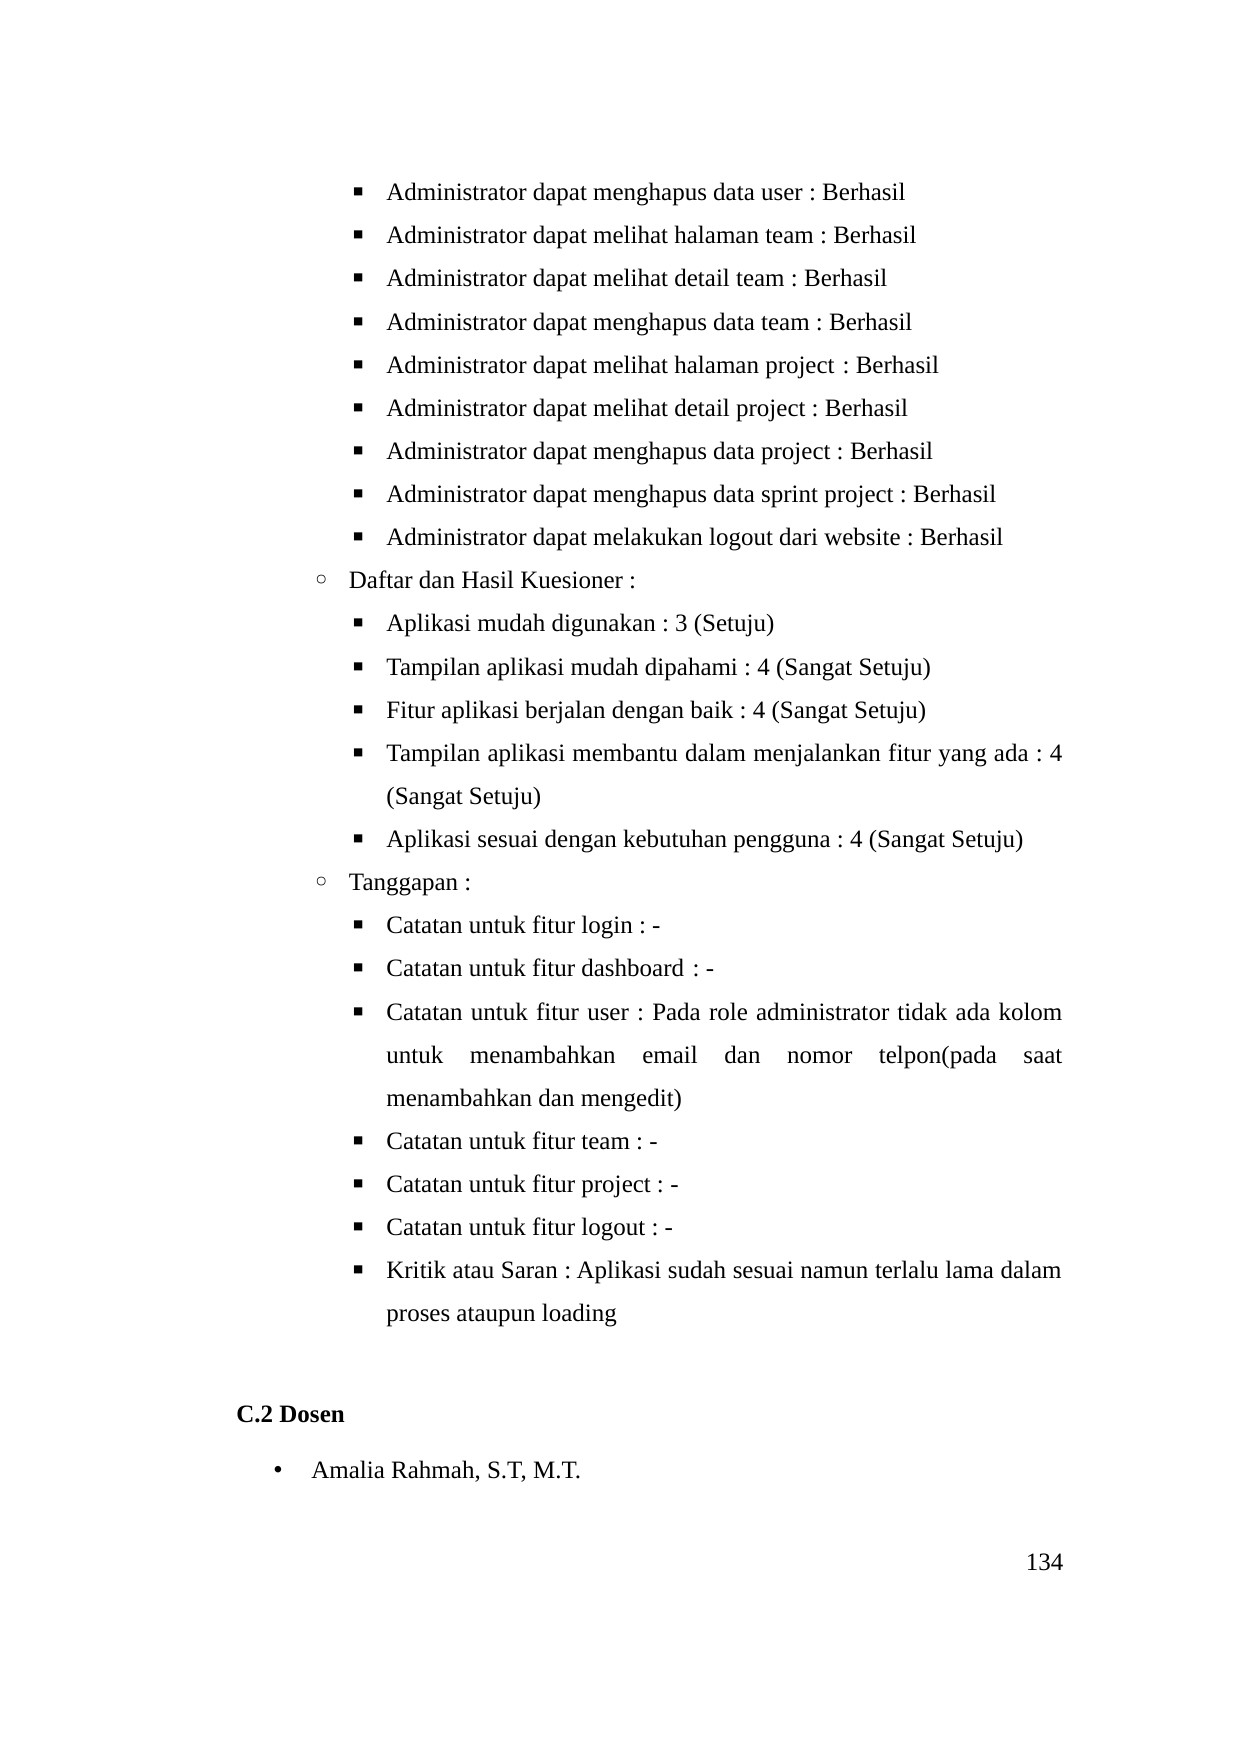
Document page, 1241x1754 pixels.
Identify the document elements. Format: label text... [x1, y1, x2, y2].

list Catatan untuk fitur dashboard : - [349, 953, 1063, 982]
list Kritik atau Saran : Aplikasi sudah sesuai namun terlalu lama dalam proses ataupun loading [349, 1255, 1063, 1327]
list Daftar dan Hasil Kuesioner : [311, 565, 1063, 594]
list Aplikasi sesuai dengan kebutuhan pengguna : 4 (Sangat Setuju) [349, 824, 1063, 853]
list Tanggapan : [311, 867, 1063, 896]
list Tampilan aplikasi mudah dipahami : 4 (Sangat Setuju) [349, 652, 1063, 680]
list Administrator dapat melihat detail project : Berhasil [349, 393, 1063, 422]
list Fitur aplikasi berjalan dengan baik : 4 (Sangat Setuju) [349, 695, 1063, 723]
list Catatan untuk fitur team : - [349, 1126, 1063, 1155]
list Administrator dapat melihat halaman team : Berhasil [349, 220, 1063, 249]
list Catatan untuk fitur project : - [349, 1169, 1063, 1198]
list Amalia Rahmah, S.T, M.T. [274, 1455, 1063, 1484]
list Administrator dapat melihat detail team : Berhasil [349, 263, 1063, 292]
list Administrator dapat melihat halaman project : Berhasil [349, 350, 1063, 378]
list Administrator dapat melakukan logout dari website : Berhasil [349, 522, 1063, 551]
list Catatan untuk fitur user : Pada role administrator tidak ada kolom untuk menambahkan email dan nomor telpon(pada saat menambahkan dan mengedit) [349, 997, 1063, 1112]
list Tampilan aplikasi membantu dalam menjalankan fitur yang ada : 4 (Sangat Setuju) [349, 738, 1063, 810]
list Administrator dapat menghapus data project : Berhasil [349, 436, 1063, 465]
list Administrator dapat menghapus data user : Berhasil [349, 177, 1063, 206]
list Administrator dapat menghapus data team : Berhasil [349, 307, 1063, 335]
list Administrator dapat menghapus data sprint project : Berhasil [349, 479, 1063, 508]
list Aplikasi mudah digunakan : 3 (Setuju) [349, 608, 1063, 637]
list Catatan untuk fitur login : - [349, 910, 1063, 939]
subtitle C.2 Dosen [236, 1399, 1063, 1428]
list Catatan untuk fitur logout : - [349, 1212, 1063, 1241]
